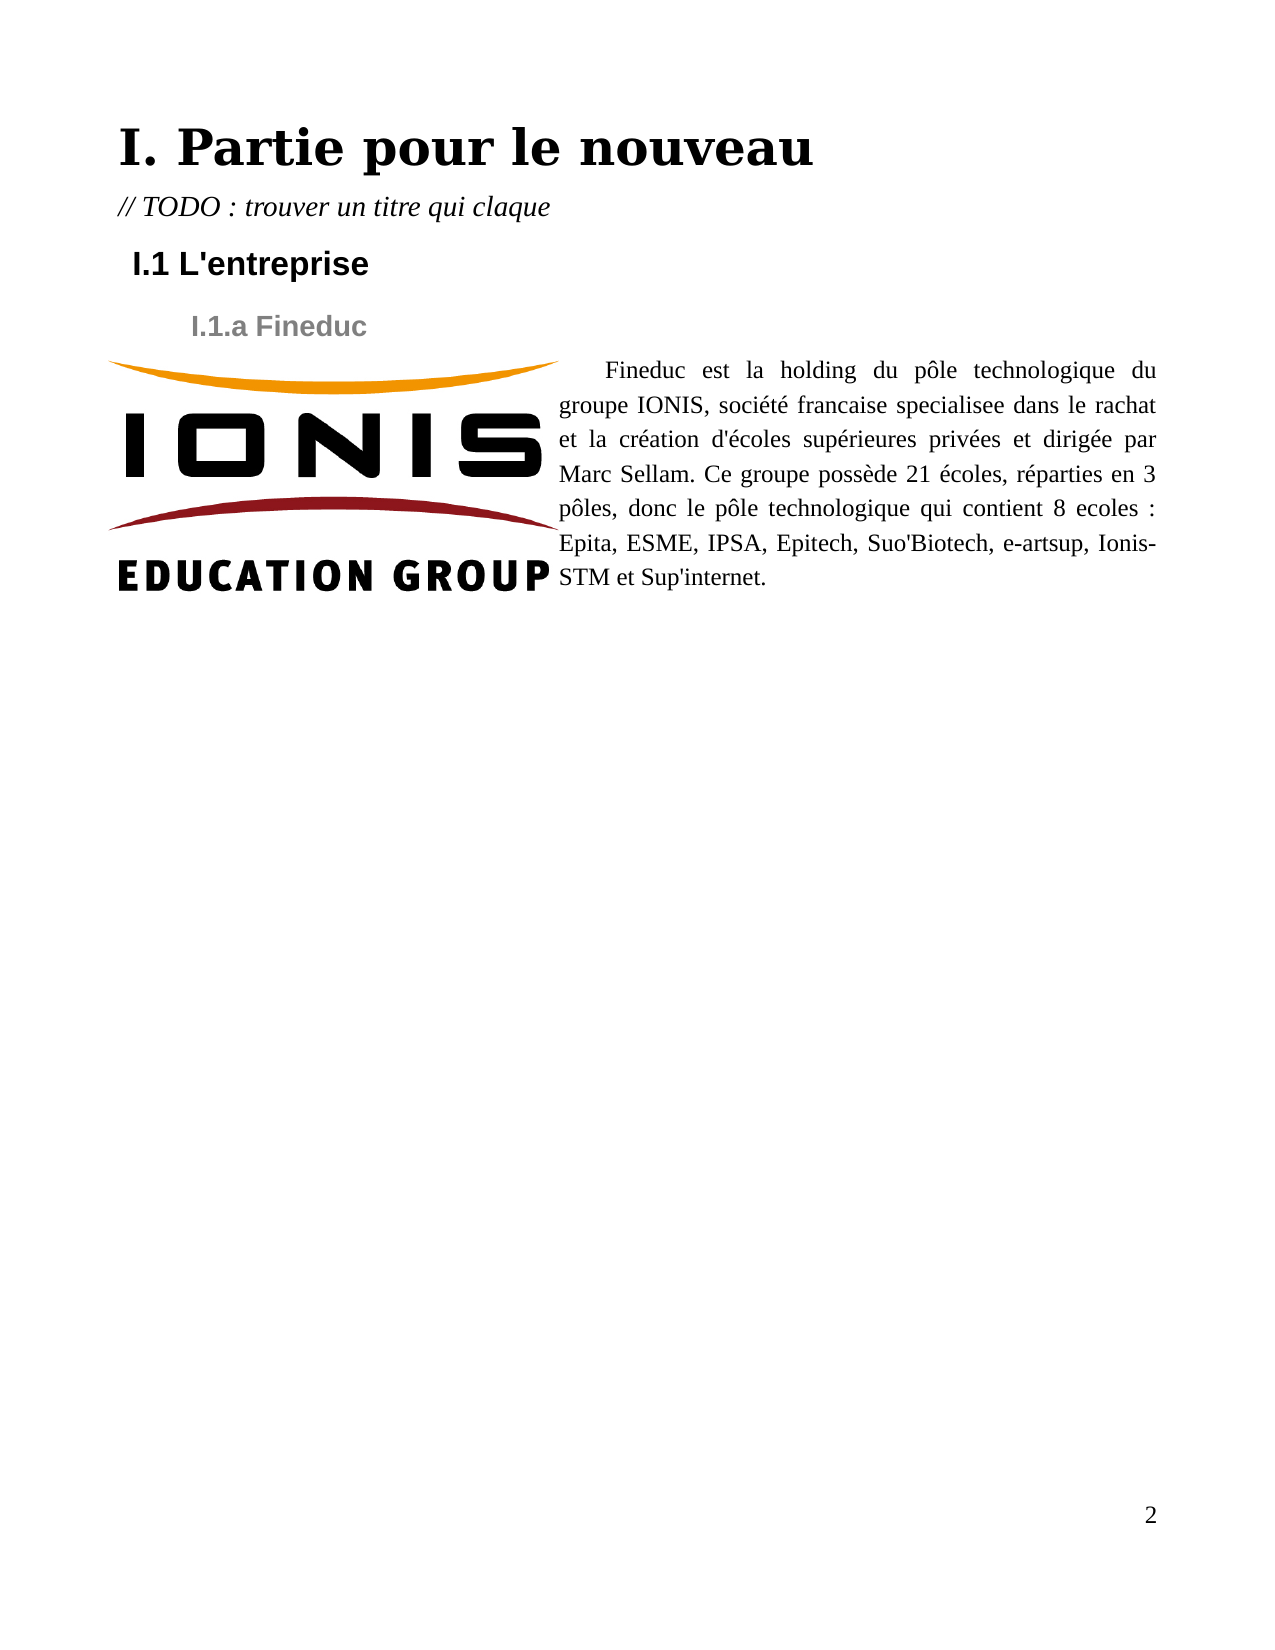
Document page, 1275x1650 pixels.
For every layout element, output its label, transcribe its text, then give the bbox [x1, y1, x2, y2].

text // TODO : trouver un titre qui claque [118, 189, 1157, 223]
picture [108, 360, 559, 601]
subtitle I. Partie pour le nouveau [118, 118, 1157, 177]
subtitle I.1.a Fineduc [191, 309, 1157, 343]
subtitle I.1 L'entreprise [132, 244, 1157, 282]
text Fineduc est la holding du pôle technologique du groupe IONIS, société francaise specialisee dans le rachat et la création d'écoles supérieures privées et dirigée par Marc Sellam. Ce groupe possède 21 écoles, réparties en 3 pôles, donc le pôle technologique qui contient 8 ecoles : Epita, ESME, IPSA, Epitech, Suo'Biotech, e-artsup, Ionis-STM et Sup'internet. [118, 356, 1157, 591]
